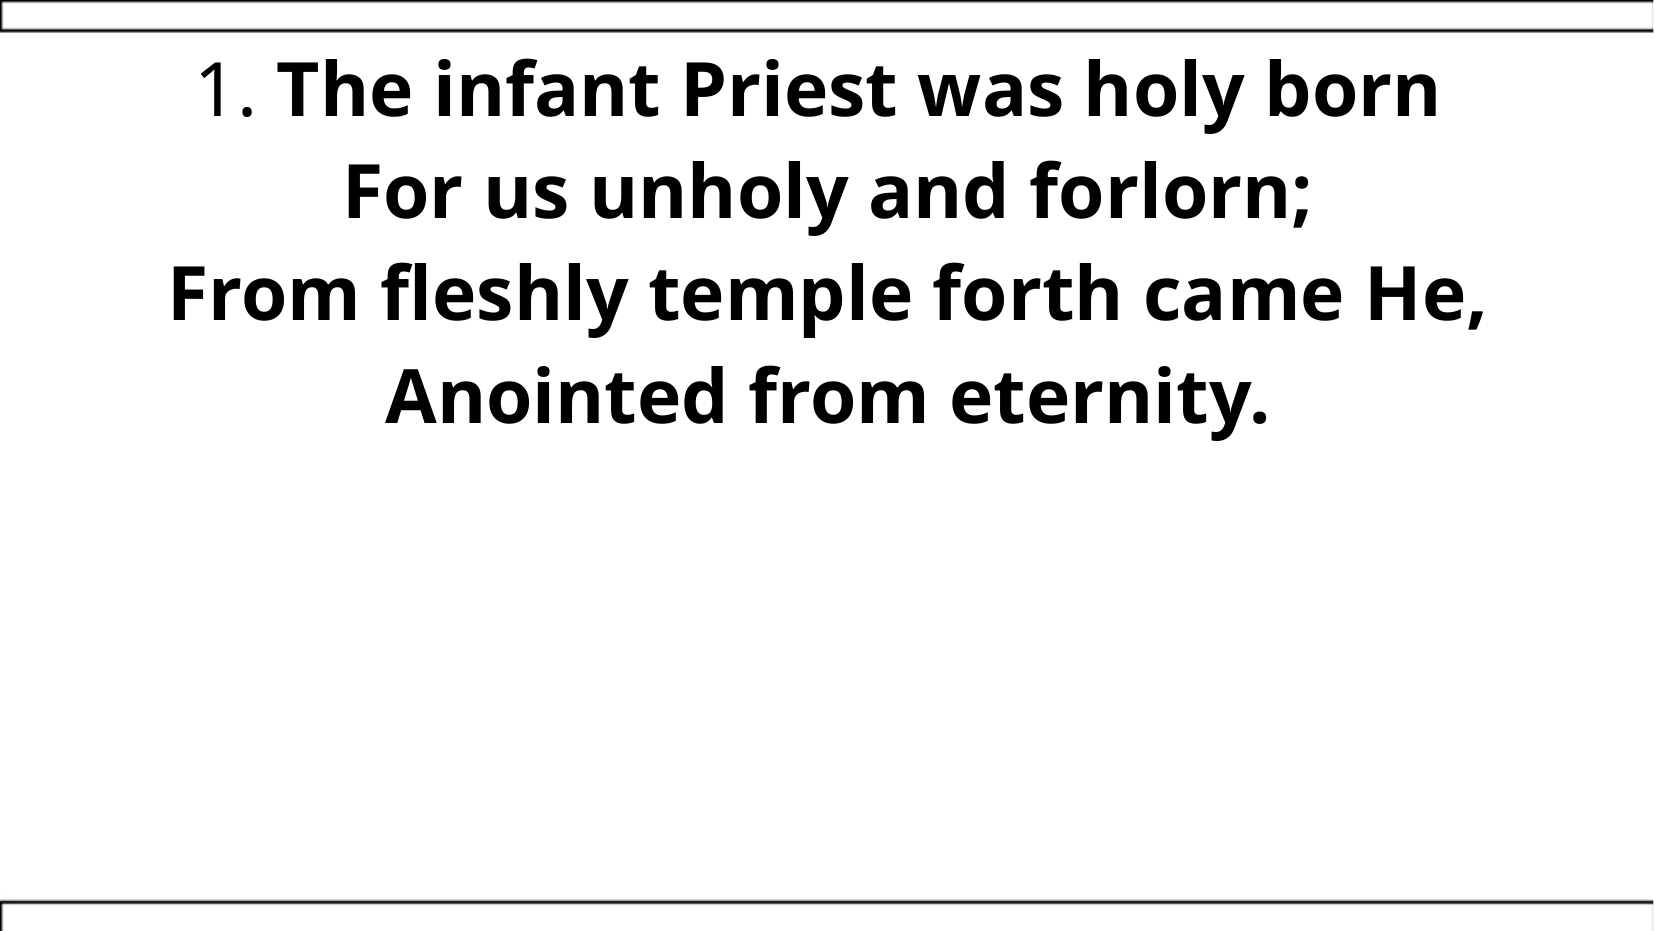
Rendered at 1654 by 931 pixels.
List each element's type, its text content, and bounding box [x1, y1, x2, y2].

text_box 1. The infant Priest was holy born For us unholy and forlorn; From fleshly temple forth came He, Anointed from eternity. [48, 28, 1608, 443]
picture [0, 0, 1654, 931]
